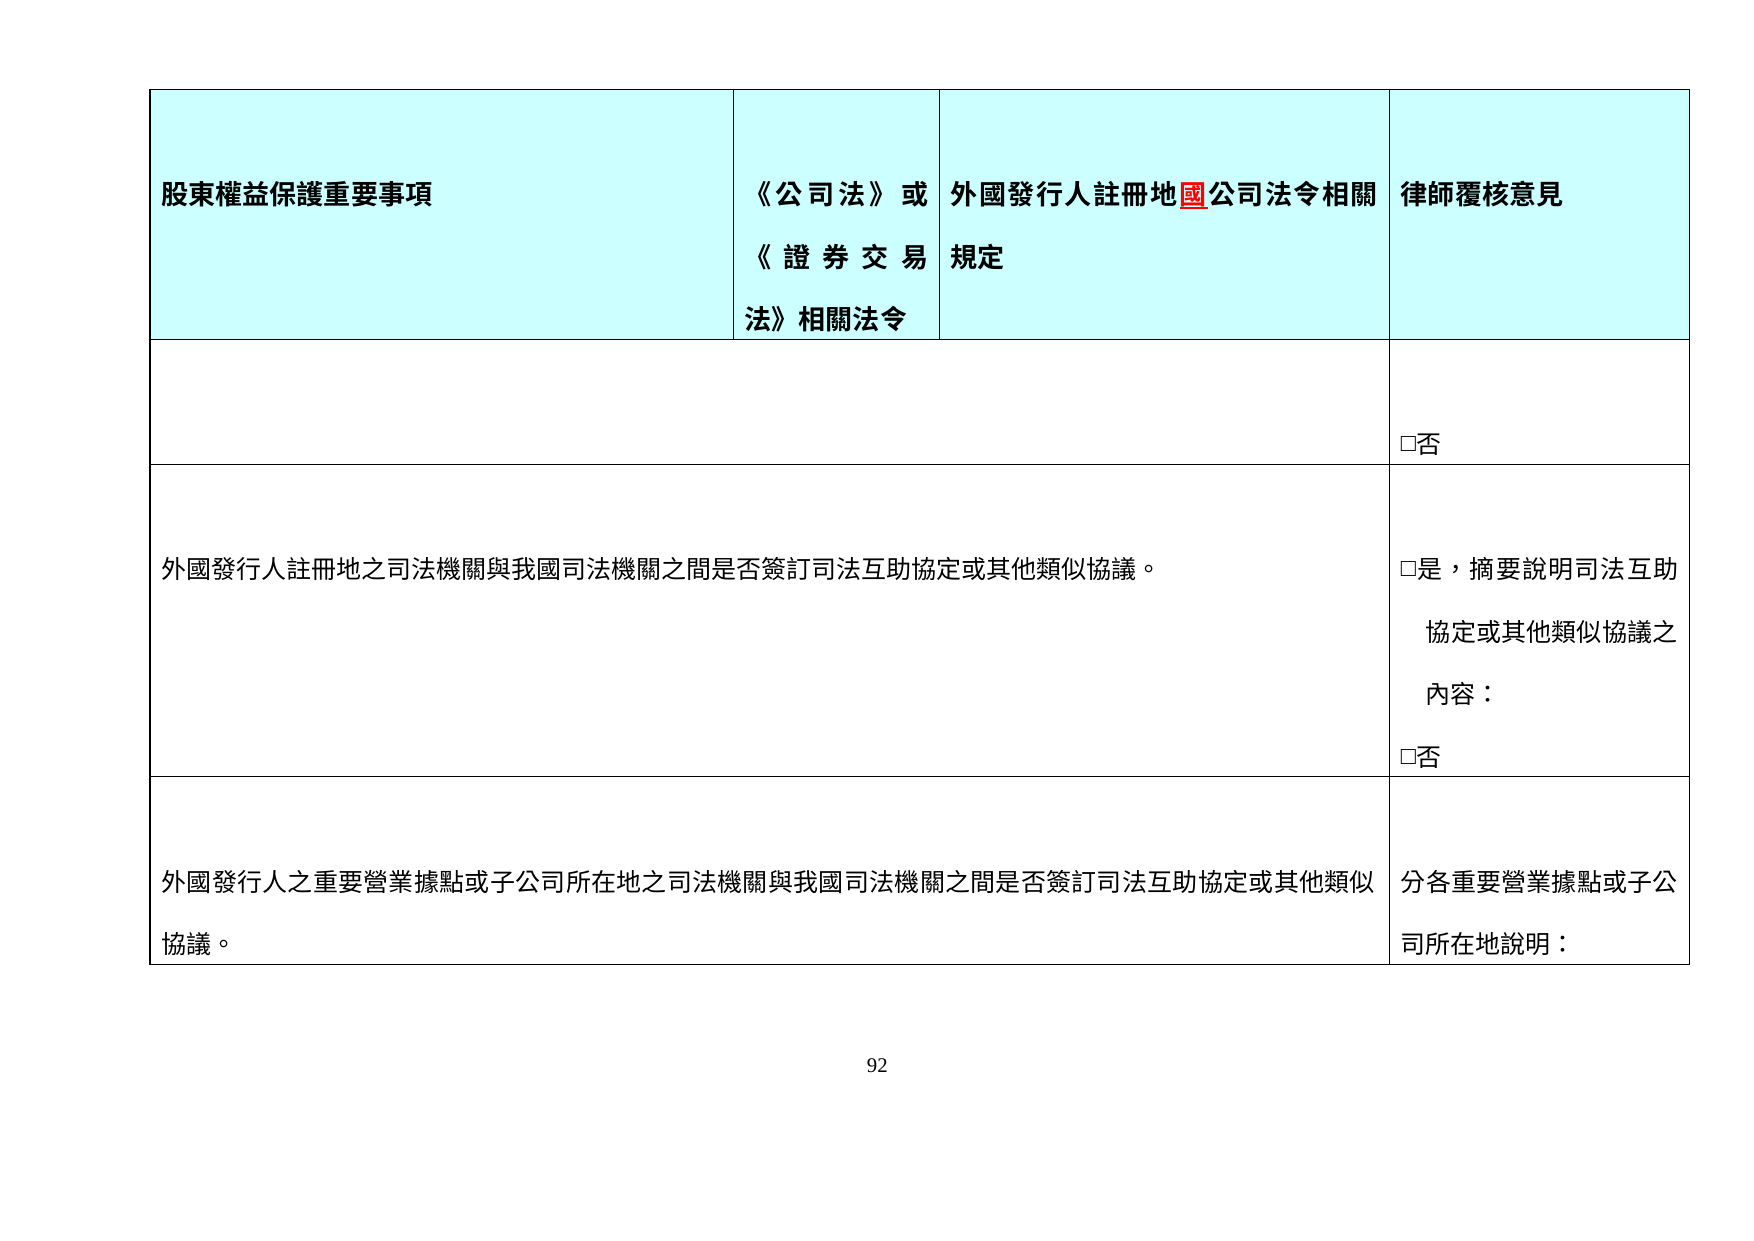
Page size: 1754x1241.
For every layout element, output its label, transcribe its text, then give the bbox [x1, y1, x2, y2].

table_header 股東權益保護重要事項 [151, 90, 733, 339]
table_header 外國發行人註冊地國公司法令相關規定 [940, 90, 1389, 339]
table_cell [151, 340, 1389, 464]
table_cell 分各重要營業據點或子公司所在地說明： [1390, 777, 1689, 964]
table_cell □否 [1390, 340, 1689, 464]
table_cell 外國發行人註冊地之司法機關與我國司法機關之間是否簽訂司法互助協定或其他類似協議。 [151, 465, 1389, 776]
table_cell 外國發行人之重要營業據點或子公司所在地之司法機關與我國司法機關之間是否簽訂司法互助協定或其他類似協議。 [151, 777, 1389, 964]
table_header 《公司法》或《證券交易法》相關法令 [734, 90, 939, 339]
table_cell □是，摘要說明司法互助協定或其他類似協議之內容： □否 [1390, 465, 1689, 776]
table_header 律師覆核意見 [1390, 90, 1689, 339]
